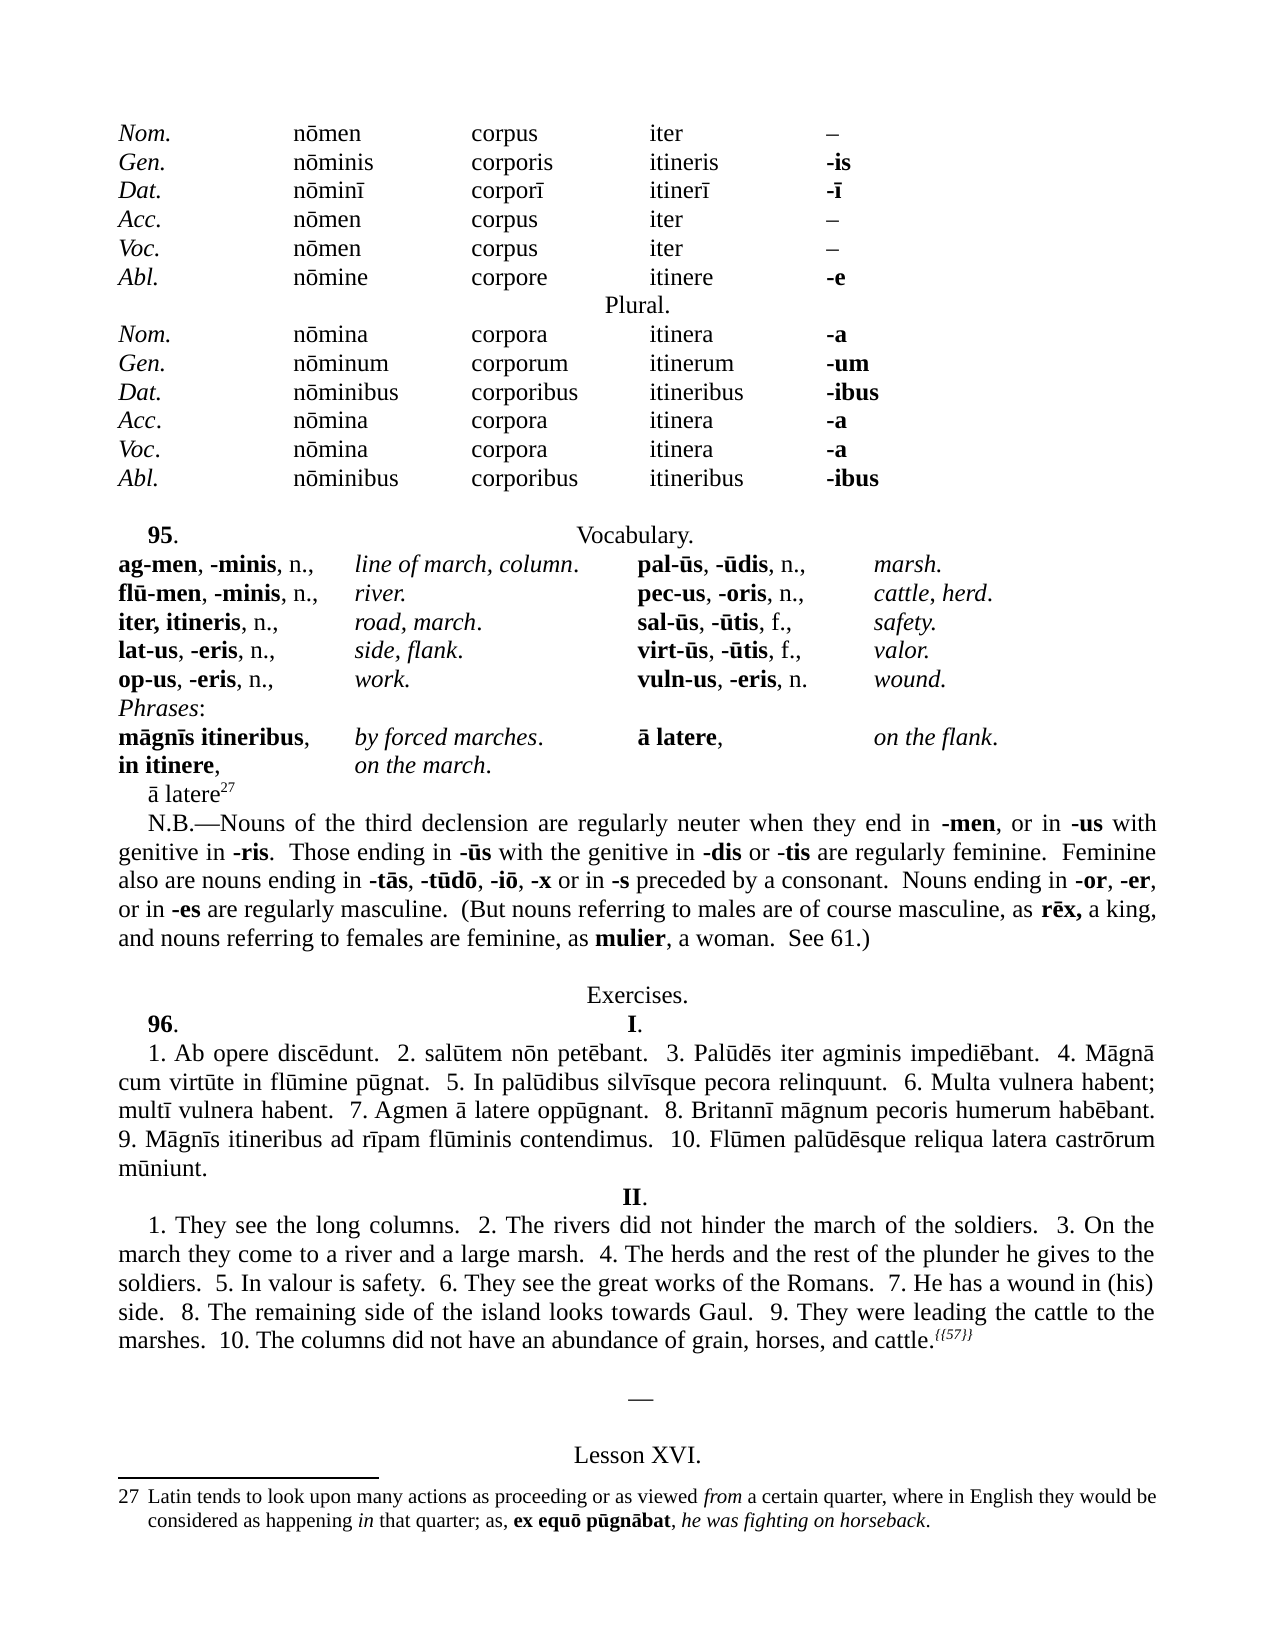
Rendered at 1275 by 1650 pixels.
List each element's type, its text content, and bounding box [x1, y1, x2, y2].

text Acc. nōmen corpus iter – [118, 204, 1157, 233]
text iter, itineris, n., road, march. [118, 607, 637, 636]
text lat-us, -eris, n., side, flank. [118, 636, 637, 664]
text pec-us, -oris, n., cattle, herd. [637, 578, 1157, 607]
text in itinere, on the march. [118, 751, 637, 779]
text ā latere, on the flank. [637, 722, 1157, 751]
text 96. I. [118, 1009, 1157, 1038]
text Exercises. [118, 981, 1157, 1009]
text Plural. [118, 291, 1157, 319]
text Nom. nōmen corpus iter – [118, 118, 1157, 147]
text Dat. nōminī corporī itinerī -ī [118, 176, 1157, 204]
text N.B.—Nouns of the third declension are regularly neuter when they end in -men, or in -us with genitive in -ris. Those ending in -ūs with the genitive in -dis or -tis are regularly feminine. Feminine also are nouns ending in -tās, -tūdō, -iō, -x or in -s preceded by a consonant. Nouns ending in -or, -er, or in -es are regularly masculine. (But nouns referring to males are of course masculine, as rēx, a king, and nouns referring to females are feminine, as mulier, a woman. See 61.) [118, 808, 1157, 952]
text Voc. nōmen corpus iter – [118, 233, 1157, 262]
text Nom. nōmina corpora itinera -a [118, 319, 1157, 348]
text — [118, 1383, 1157, 1412]
text Latin tends to look upon many actions as proceeding or as viewed from a certain quarter, where in English they would be considered as happening in that quarter; as, ex equō pūgnābat, he was fighting on horseback. [118, 1484, 1157, 1532]
text Abl. nōmine corpore itinere -e [118, 262, 1157, 291]
text 1. Ab opere discēdunt. 2. salūtem nōn petēbant. 3. Palūdēs iter agminis impediēbant. 4. Māgnā cum virtūte in flūmine pūgnat. 5. In palūdibus silvīsque pecora relinquunt. 6. Multa vulnera habent; multī vulnera habent. 7. Agmen ā latere oppūgnant. 8. Britannī māgnum pecoris humerum habēbant. 9. Māgnīs itineribus ad rīpam flūminis contendimus. 10. Flūmen palūdēsque reliqua latera castrōrum mūniunt. [118, 1038, 1157, 1182]
text Lesson XVI. [118, 1441, 1157, 1469]
text pal-ūs, -ūdis, n., marsh. [637, 549, 1157, 578]
text Abl. nōminibus corporibus itineribus -ibus [118, 463, 1157, 492]
text op-us, -eris, n., work. [118, 664, 637, 693]
text Gen. nōminis corporis itineris -is [118, 147, 1157, 176]
text flū-men, -minis, n., river. [118, 578, 637, 607]
text vuln-us, -eris, n. wound. [637, 664, 1157, 693]
text Phrases: [118, 693, 1157, 722]
text Dat. nōminibus corporibus itineribus -ibus [118, 377, 1157, 406]
text Acc. nōmina corpora itinera -a [118, 406, 1157, 434]
text 1. They see the long columns. 2. The rivers did not hinder the march of the soldiers. 3. On the march they come to a river and a large marsh. 4. The herds and the rest of the plunder he gives to the soldiers. 5. In valour is safety. 6. They see the great works of the Romans. 7. He has a wound in (his) side. 8. The remaining side of the island looks towards Gaul. 9. They were leading the cattle to the marshes. 10. The columns did not have an abundance of grain, horses, and cattle.{{57}} [118, 1211, 1157, 1354]
text virt-ūs, -ūtis, f., valor. [637, 636, 1157, 664]
text sal-ūs, -ūtis, f., safety. [637, 607, 1157, 636]
text ā latere [118, 779, 1157, 808]
text Gen. nōminum corporum itinerum -um [118, 348, 1157, 377]
text māgnīs itineribus, by forced marches. [118, 722, 637, 751]
text II. [118, 1182, 1157, 1211]
text 95. Vocabulary. [118, 521, 1157, 549]
text Voc. nōmina corpora itinera -a [118, 434, 1157, 463]
text ag-men, -minis, n., line of march, column. [118, 549, 637, 578]
